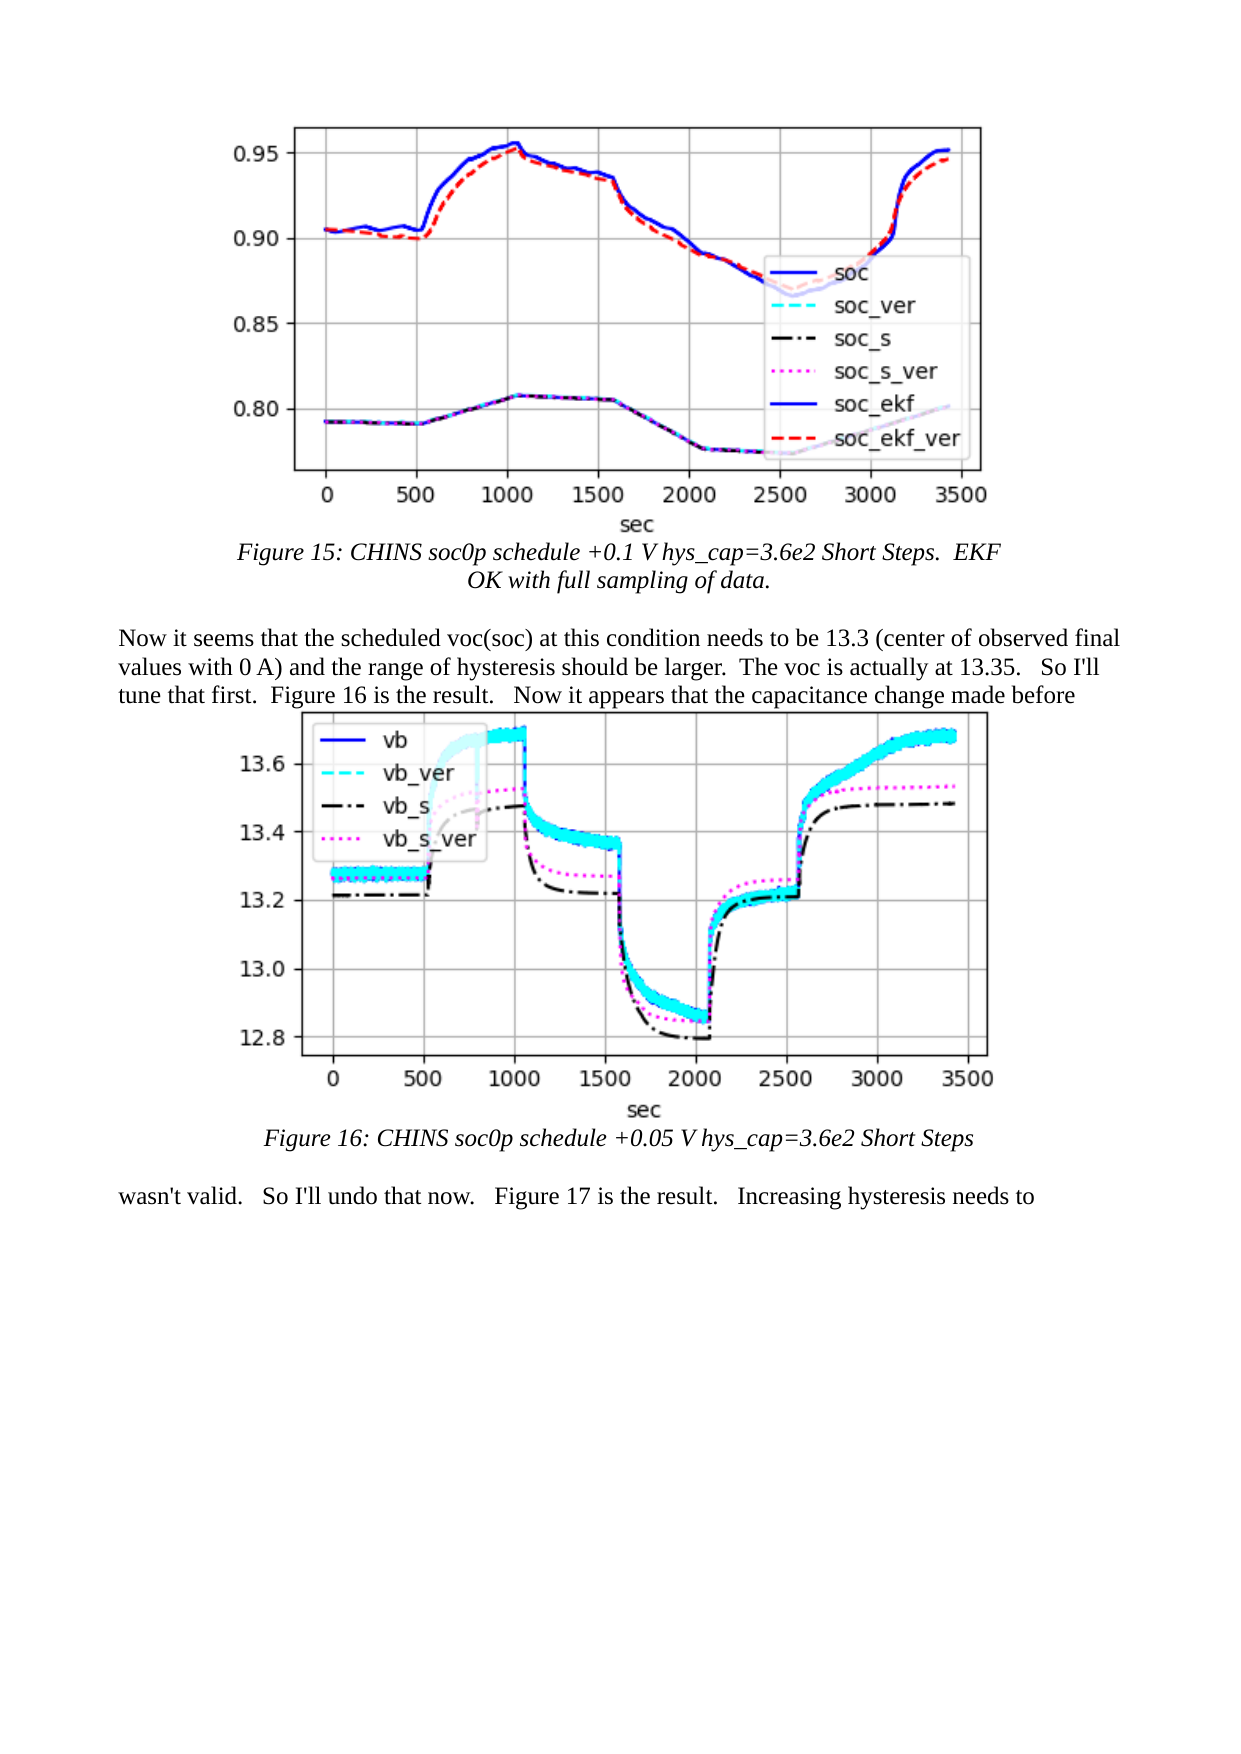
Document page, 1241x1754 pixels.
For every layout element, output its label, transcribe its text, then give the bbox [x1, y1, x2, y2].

picture [231, 118, 1010, 537]
text Figure 15: CHINS soc0p schedule +0.1 V hys_cap=3.6e2 Short Steps. EKF OK with full sampling of data. [231, 537, 1009, 594]
picture [236, 709, 1004, 1124]
text Figure 16: CHINS soc0p schedule +0.05 V hys_cap=3.6e2 Short Steps [236, 1124, 1004, 1152]
text wasn't valid. So I'll undo that now. Figure 17 is the result. Increasing hysteresis needs to [118, 1181, 1122, 1210]
text Now it seems that the scheduled voc(soc) at this condition needs to be 13.3 (center of observed final values with 0 A) and the range of hysteresis should be larger. The voc is actually at 13.35. So I'll tune that first. Figure 16 is the result. Now it appears that the capacitance change made before [118, 623, 1122, 709]
